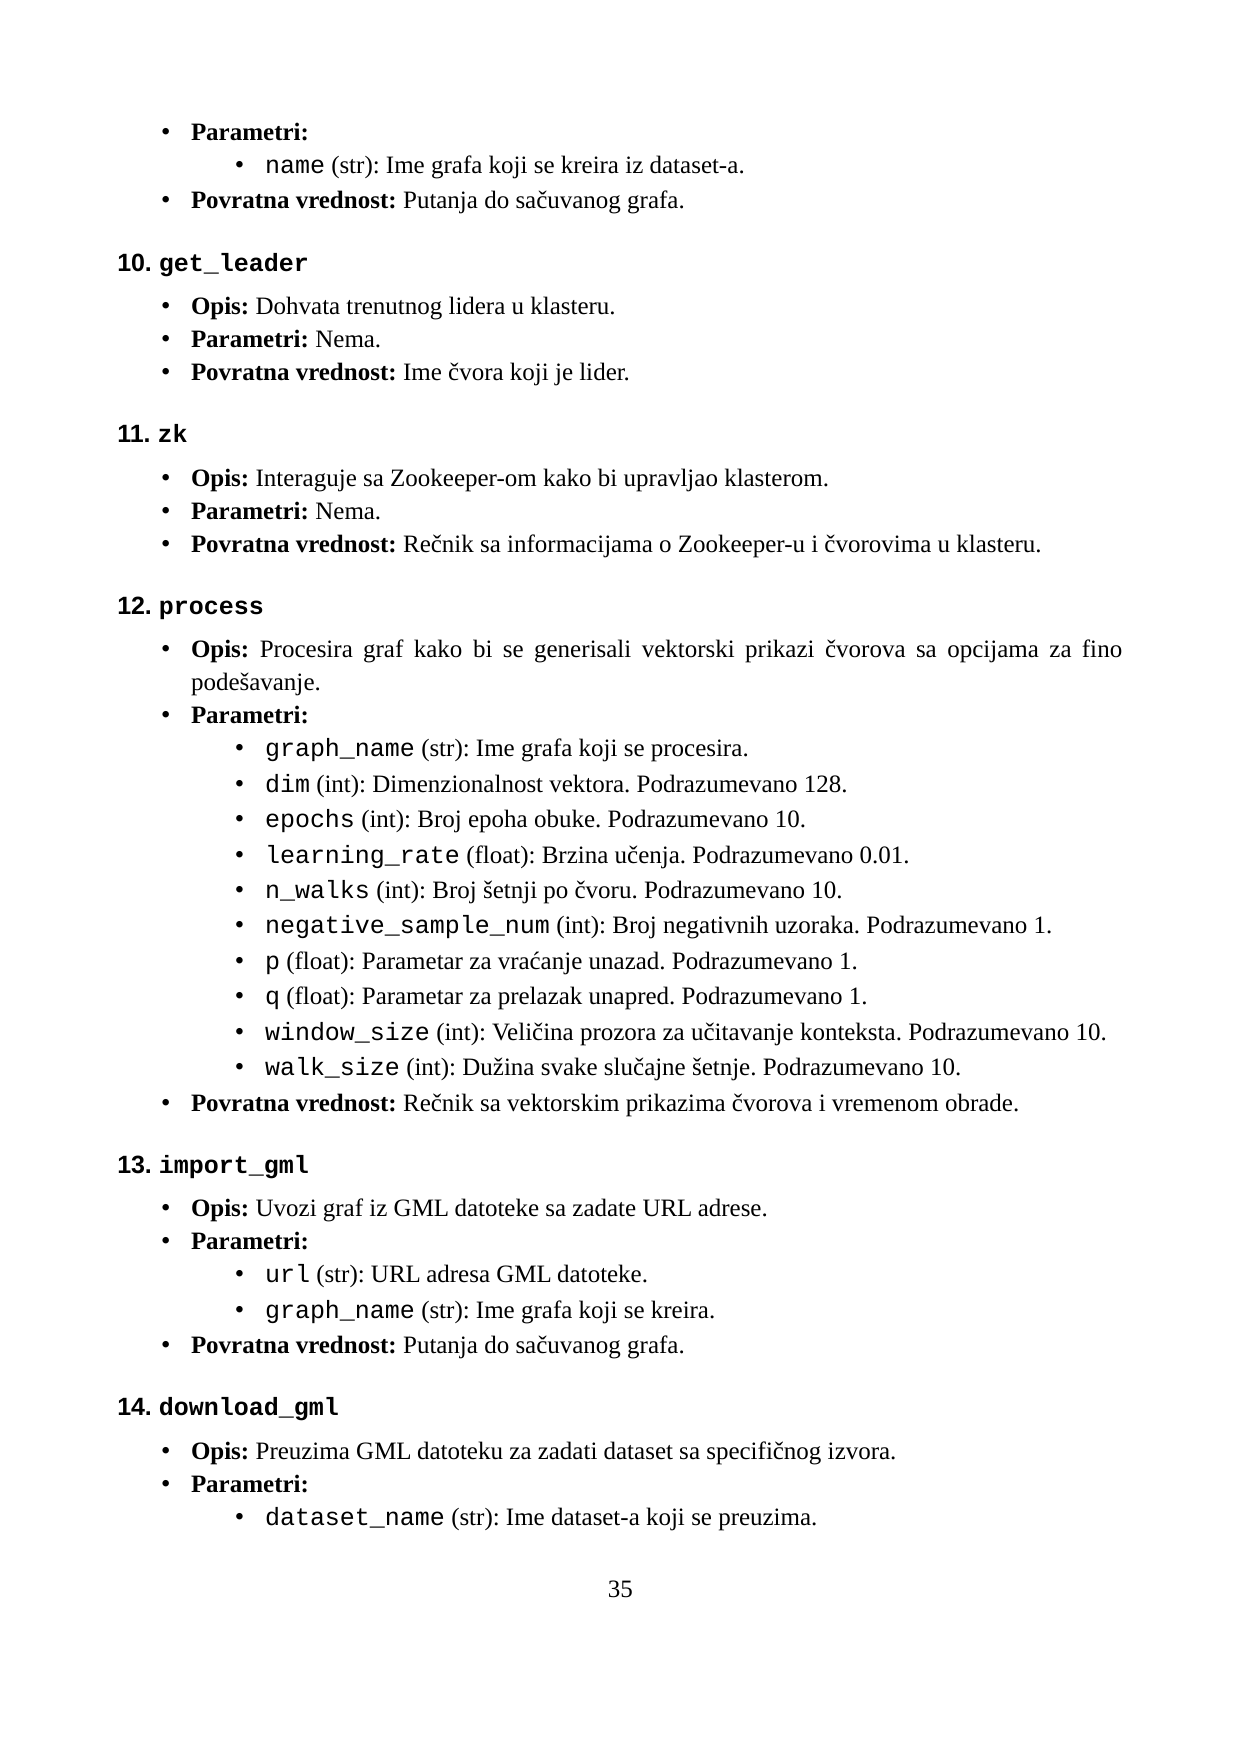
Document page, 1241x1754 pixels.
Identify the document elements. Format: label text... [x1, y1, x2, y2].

list negative_sample_num (int): Broj negativnih uzoraka. Podrazumevano 1. [235, 911, 1123, 941]
list Povratna vrednost: Putanja do sačuvanog grafa. [161, 1330, 1123, 1359]
list epochs (int): Broj epoha obuke. Podrazumevano 10. [235, 804, 1123, 835]
list Opis: Procesira graf kako bi se generisali vektorski prikazi čvorova sa opcijama za fino podešavanje. [161, 634, 1123, 696]
list q (float): Parametar za prelazak unapred. Podrazumevano 1. [235, 981, 1123, 1012]
subtitle 11. zk [117, 419, 1123, 450]
list graph_name (str): Ime grafa koji se kreira. [235, 1295, 1123, 1326]
list Povratna vrednost: Rečnik sa vektorskim prikazima čvorova i vremenom obrade. [161, 1088, 1123, 1116]
list dim (int): Dimenzionalnost vektora. Podrazumevano 128. [235, 769, 1123, 800]
list graph_name (str): Ime grafa koji se procesira. [235, 733, 1123, 764]
list p (float): Parametar za vraćanje unazad. Podrazumevano 1. [235, 946, 1123, 977]
list name (str): Ime grafa koji se kreira iz dataset-a. [235, 150, 1123, 181]
list Parametri: [161, 117, 1123, 146]
list walk_size (int): Dužina svake slučajne šetnje. Podrazumevano 10. [235, 1052, 1123, 1083]
subtitle 10. get_leader [117, 248, 1123, 278]
subtitle 14. download_gml [117, 1392, 1123, 1423]
list n_walks (int): Broj šetnji po čvoru. Podrazumevano 10. [235, 875, 1123, 906]
list Parametri: Nema. [161, 324, 1123, 353]
list url (str): URL adresa GML datoteke. [235, 1259, 1123, 1290]
list Opis: Preuzima GML datoteku za zadati dataset sa specifičnog izvora. [161, 1436, 1123, 1464]
list Parametri: [161, 1226, 1123, 1255]
list Povratna vrednost: Rečnik sa informacijama o Zookeeper-u i čvorovima u klasteru. [161, 529, 1123, 557]
list Parametri: [161, 1469, 1123, 1497]
list learning_rate (float): Brzina učenja. Podrazumevano 0.01. [235, 840, 1123, 871]
list dataset_name (str): Ime dataset-a koji se preuzima. [235, 1502, 1123, 1533]
list Povratna vrednost: Putanja do sačuvanog grafa. [161, 185, 1123, 214]
list window_size (int): Veličina prozora za učitavanje konteksta. Podrazumevano 10. [235, 1017, 1123, 1048]
subtitle 12. process [117, 591, 1123, 622]
list Opis: Uvozi graf iz GML datoteke sa zadate URL adrese. [161, 1193, 1123, 1222]
list Povratna vrednost: Ime čvora koji je lider. [161, 357, 1123, 386]
subtitle 13. import_gml [117, 1150, 1123, 1181]
list Opis: Dohvata trenutnog lidera u klasteru. [161, 291, 1123, 320]
list Parametri: [161, 700, 1123, 729]
list Opis: Interaguje sa Zookeeper-om kako bi upravljao klasterom. [161, 463, 1123, 491]
list Parametri: Nema. [161, 496, 1123, 524]
